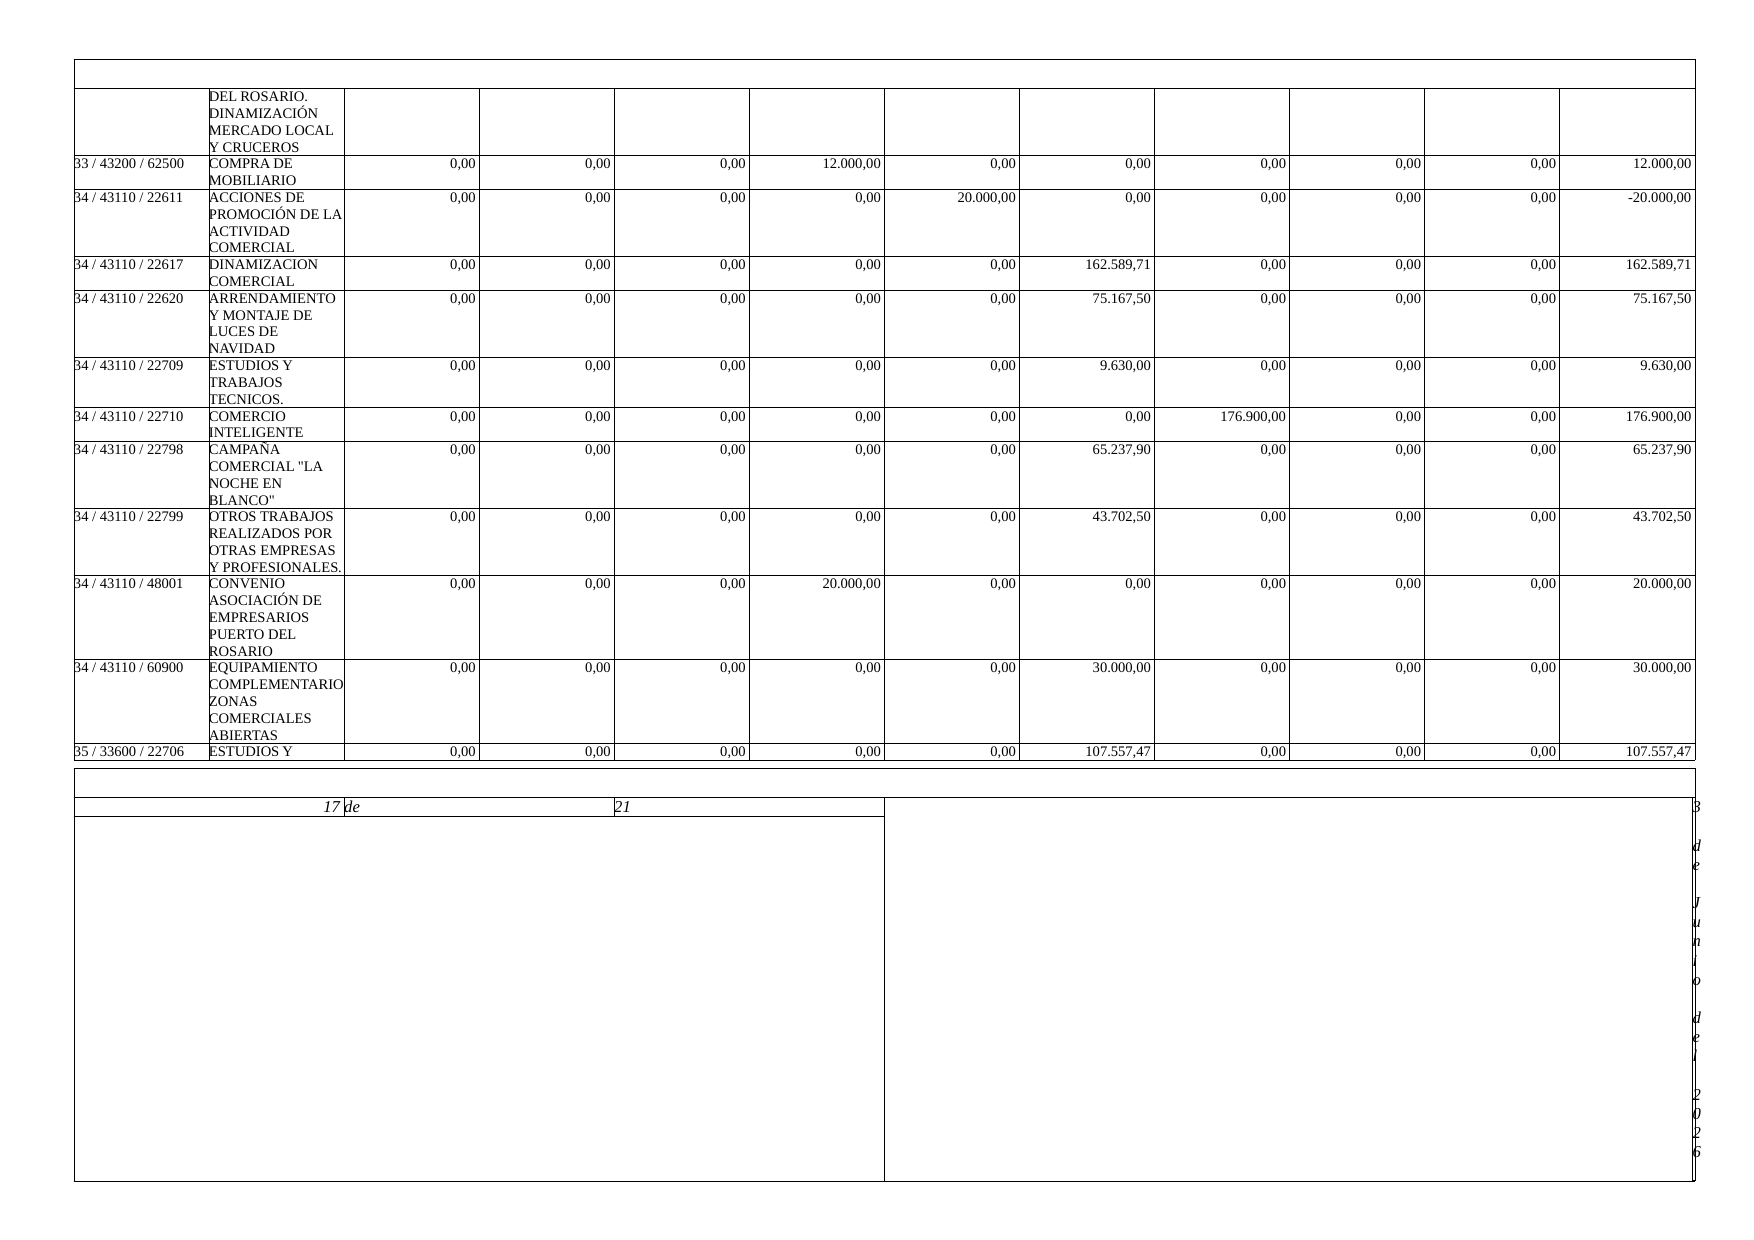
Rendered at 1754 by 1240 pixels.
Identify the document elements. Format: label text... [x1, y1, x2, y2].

table_cell 30.000,00 [1560, 660, 1695, 743]
table_cell 0,00 [615, 190, 749, 256]
table_cell 0,00 [1155, 744, 1289, 760]
table_cell 0,00 [885, 408, 1019, 441]
table_cell 0,00 [480, 660, 614, 743]
table_cell [75, 89, 209, 155]
table_cell 43.702,50 [1020, 509, 1154, 575]
table_cell 0,00 [1290, 509, 1424, 575]
table_cell 0,00 [615, 660, 749, 743]
table_cell 0,00 [750, 358, 884, 407]
table_cell 0,00 [615, 744, 749, 760]
table_cell ESTUDIOS Y TRABAJOS TECNICOS. [210, 358, 344, 407]
table_cell 0,00 [615, 156, 749, 189]
table_cell 0,00 [345, 576, 479, 659]
table_cell 0,00 [1290, 442, 1424, 508]
table_cell 0,00 [1020, 408, 1154, 441]
table_cell 34 / 43110 / 22620 [75, 291, 209, 357]
table_cell 0,00 [750, 257, 884, 289]
table_cell 33 / 43200 / 62500 [75, 156, 209, 189]
table_cell 0,00 [1290, 190, 1424, 256]
table_cell 0,00 [1290, 291, 1424, 357]
table_cell 0,00 [1155, 156, 1289, 189]
table_cell 0,00 [1155, 358, 1289, 407]
table_cell 0,00 [1020, 156, 1154, 189]
table_cell 20.000,00 [885, 190, 1019, 256]
table_cell 0,00 [885, 509, 1019, 575]
table_cell 0,00 [1425, 358, 1559, 407]
table_cell 0,00 [345, 744, 479, 760]
table_cell 34 / 43110 / 22798 [75, 442, 209, 508]
table_cell 34 / 43110 / 22709 [75, 358, 209, 407]
table_cell 0,00 [1425, 190, 1559, 256]
table_cell 0,00 [1155, 509, 1289, 575]
table_cell [1020, 89, 1154, 155]
table_cell 34 / 43110 / 22611 [75, 190, 209, 256]
table_cell 0,00 [615, 358, 749, 407]
table_cell [1155, 89, 1289, 155]
table_cell 43.702,50 [1560, 509, 1695, 575]
table_cell 0,00 [1155, 190, 1289, 256]
table_cell 0,00 [1290, 576, 1424, 659]
table_cell CONVENIO ASOCIACIÓN DE EMPRESARIOS PUERTO DEL ROSARIO [210, 576, 344, 659]
table_cell 0,00 [345, 509, 479, 575]
table_cell 0,00 [1155, 291, 1289, 357]
table_cell 0,00 [885, 744, 1019, 760]
table_cell 0,00 [615, 257, 749, 289]
table_cell 0,00 [480, 190, 614, 256]
table_cell 107.557,47 [1560, 744, 1695, 760]
table_cell 0,00 [885, 442, 1019, 508]
table_cell 65.237,90 [1020, 442, 1154, 508]
table_cell [615, 89, 749, 155]
table_cell 0,00 [1425, 576, 1559, 659]
table_cell CAMPAÑA COMERCIAL "LA NOCHE EN BLANCO" [210, 442, 344, 508]
table_cell 0,00 [885, 291, 1019, 357]
table_cell 12.000,00 [750, 156, 884, 189]
table_cell 0,00 [615, 291, 749, 357]
table_cell 0,00 [750, 408, 884, 441]
table_cell 0,00 [615, 442, 749, 508]
table_cell [345, 89, 479, 155]
table_cell 162.589,71 [1560, 257, 1695, 289]
table_cell 0,00 [885, 660, 1019, 743]
table_cell 0,00 [885, 576, 1019, 659]
table_cell COMPRA DE MOBILIARIO [210, 156, 344, 189]
table_cell 0,00 [615, 408, 749, 441]
table_cell 20.000,00 [750, 576, 884, 659]
table_cell 0,00 [480, 257, 614, 289]
table_cell 0,00 [1425, 408, 1559, 441]
table_cell 0,00 [345, 408, 479, 441]
table_cell 176.900,00 [1155, 408, 1289, 441]
table_cell OTROS TRABAJOS REALIZADOS POR OTRAS EMPRESAS Y PROFESIONALES. [210, 509, 344, 575]
table_cell [480, 89, 614, 155]
table_cell 0,00 [1425, 660, 1559, 743]
table_cell 0,00 [1290, 744, 1424, 760]
table_cell ESTUDIOS Y [210, 744, 344, 760]
table_cell 0,00 [750, 190, 884, 256]
table_cell 9.630,00 [1020, 358, 1154, 407]
table_cell 75.167,50 [1560, 291, 1695, 357]
table_cell 0,00 [480, 156, 614, 189]
table_cell 0,00 [615, 576, 749, 659]
table_cell 75.167,50 [1020, 291, 1154, 357]
table_cell 0,00 [345, 156, 479, 189]
table_cell 0,00 [750, 291, 884, 357]
table_cell 0,00 [480, 408, 614, 441]
table_cell 0,00 [345, 257, 479, 289]
table_cell 0,00 [750, 744, 884, 760]
table_cell 0,00 [345, 660, 479, 743]
table_cell 34 / 43110 / 22799 [75, 509, 209, 575]
table_cell 0,00 [1290, 660, 1424, 743]
table_cell 30.000,00 [1020, 660, 1154, 743]
table_cell 0,00 [1155, 442, 1289, 508]
table_cell 0,00 [345, 190, 479, 256]
table_cell EQUIPAMIENTO COMPLEMENTARIO ZONAS COMERCIALES ABIERTAS [210, 660, 344, 743]
table_cell [1425, 89, 1559, 155]
table_cell 0,00 [480, 576, 614, 659]
table_cell 0,00 [1425, 257, 1559, 289]
table_cell ARRENDAMIENTO Y MONTAJE DE LUCES DE NAVIDAD [210, 291, 344, 357]
table_cell 0,00 [885, 358, 1019, 407]
table_cell 0,00 [750, 660, 884, 743]
table_cell DINAMIZACION COMERCIAL [210, 257, 344, 289]
table_cell 0,00 [1020, 576, 1154, 659]
table_cell 162.589,71 [1020, 257, 1154, 289]
table_cell COMERCIO INTELIGENTE [210, 408, 344, 441]
table_cell 0,00 [480, 744, 614, 760]
table_cell 0,00 [345, 358, 479, 407]
table_cell 0,00 [345, 442, 479, 508]
table_cell 34 / 43110 / 60900 [75, 660, 209, 743]
table_cell 0,00 [480, 291, 614, 357]
table_cell 0,00 [1425, 156, 1559, 189]
table_cell 0,00 [1155, 660, 1289, 743]
table_cell [1290, 89, 1424, 155]
table_cell 34 / 43110 / 22617 [75, 257, 209, 289]
table_cell 0,00 [1290, 358, 1424, 407]
table_cell 0,00 [480, 442, 614, 508]
table_cell DEL ROSARIO. DINAMIZACIÓN MERCADO LOCAL Y CRUCEROS [210, 89, 344, 155]
table_cell 34 / 43110 / 48001 [75, 576, 209, 659]
table_cell 65.237,90 [1560, 442, 1695, 508]
table_cell [885, 89, 1019, 155]
table_cell 12.000,00 [1560, 156, 1695, 189]
table_cell 0,00 [1020, 190, 1154, 256]
table_cell 0,00 [1290, 257, 1424, 289]
table_cell 0,00 [885, 257, 1019, 289]
table_cell 0,00 [1425, 442, 1559, 508]
table_cell 176.900,00 [1560, 408, 1695, 441]
table_cell 20.000,00 [1560, 576, 1695, 659]
table_cell [750, 89, 884, 155]
table_cell 0,00 [1425, 509, 1559, 575]
table_cell [1560, 89, 1695, 155]
table_cell 0,00 [750, 442, 884, 508]
table_cell 0,00 [1425, 744, 1559, 760]
table_cell 107.557,47 [1020, 744, 1154, 760]
table_cell 35 / 33600 / 22706 [75, 744, 209, 760]
table_cell -20.000,00 [1560, 190, 1695, 256]
table_cell 0,00 [615, 509, 749, 575]
table_cell 0,00 [750, 509, 884, 575]
table_cell 0,00 [1155, 576, 1289, 659]
table_cell 34 / 43110 / 22710 [75, 408, 209, 441]
table_cell 0,00 [480, 509, 614, 575]
table_cell 0,00 [345, 291, 479, 357]
table_cell 9.630,00 [1560, 358, 1695, 407]
table_cell 0,00 [1290, 156, 1424, 189]
table_cell 0,00 [1290, 408, 1424, 441]
table_cell 0,00 [1155, 257, 1289, 289]
table_cell 0,00 [885, 156, 1019, 189]
table_cell 0,00 [480, 358, 614, 407]
table_cell 0,00 [1425, 291, 1559, 357]
table_cell ACCIONES DE PROMOCIÓN DE LA ACTIVIDAD COMERCIAL [210, 190, 344, 256]
